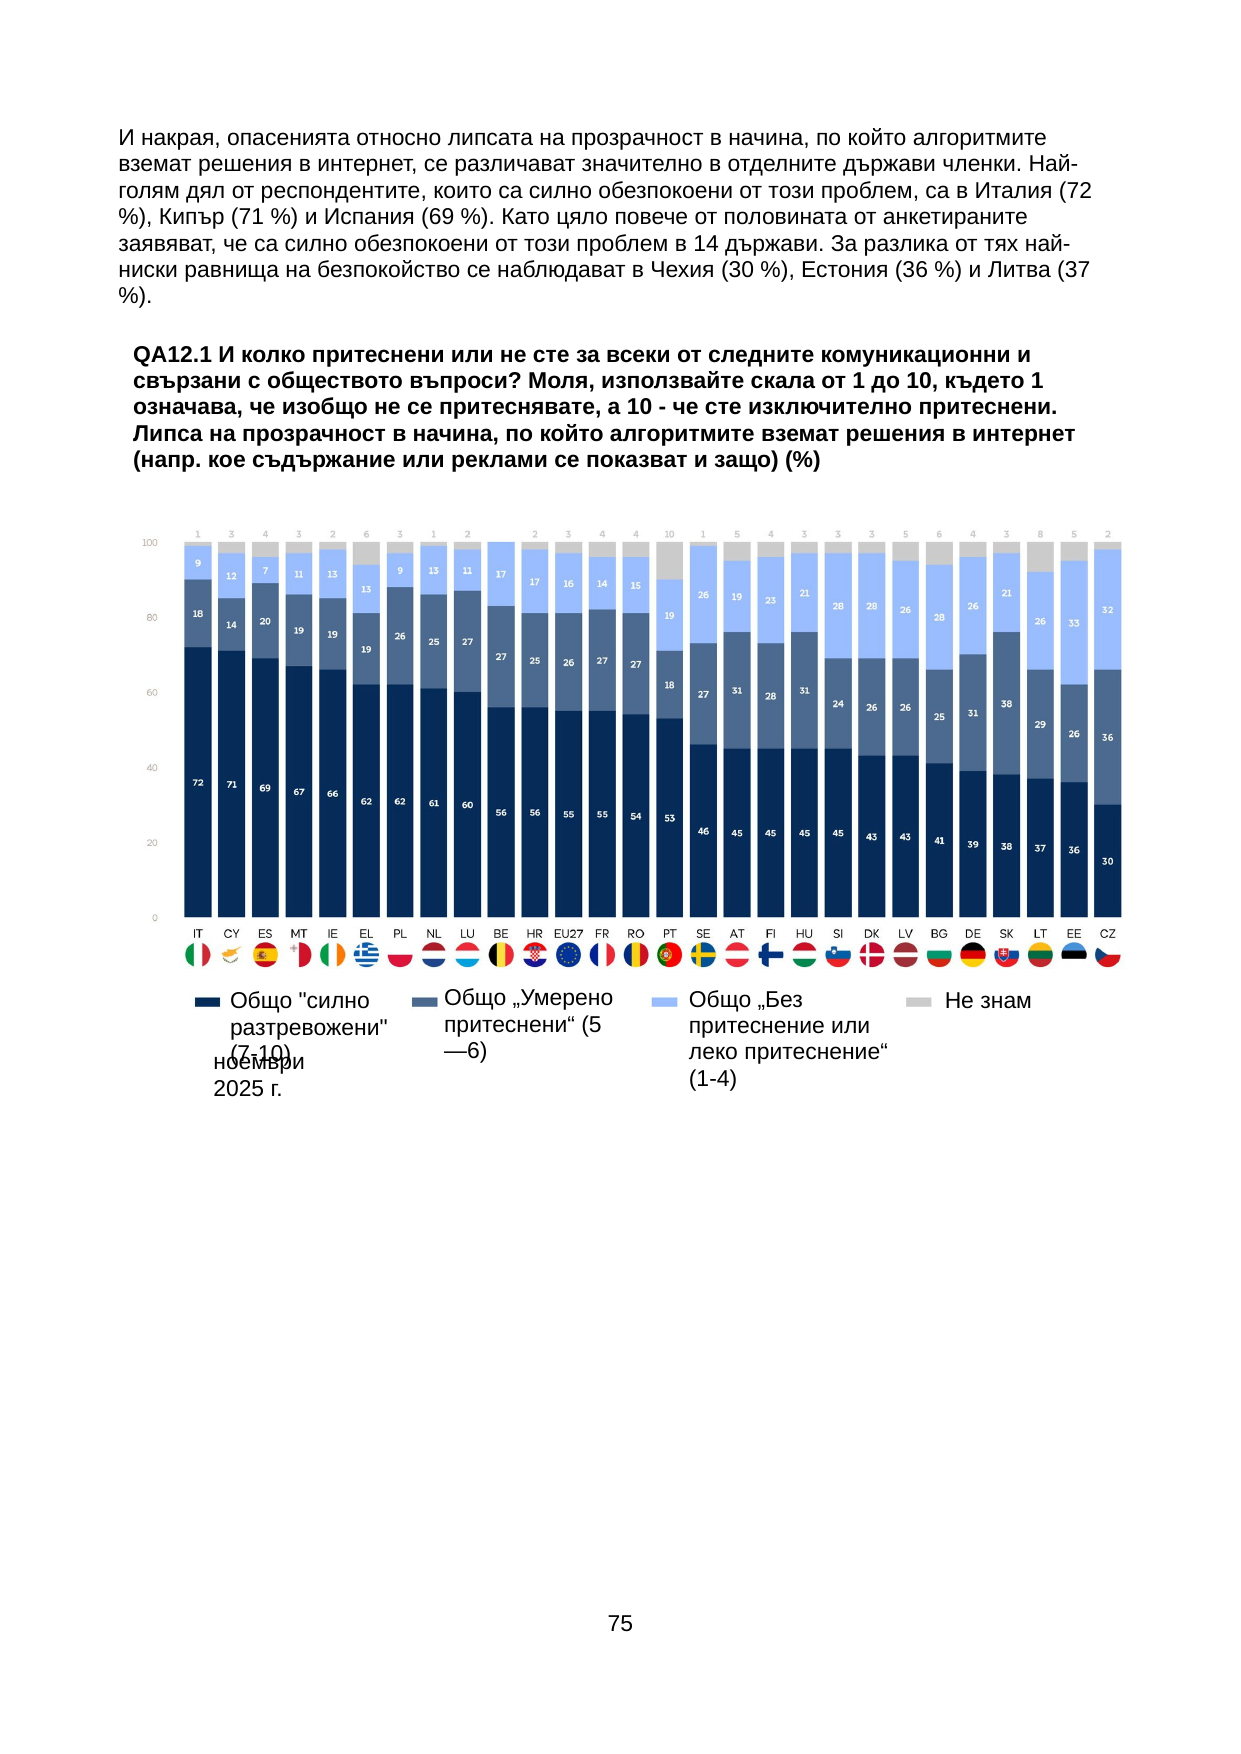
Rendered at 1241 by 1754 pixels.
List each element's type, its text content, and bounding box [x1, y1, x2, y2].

picture [464, 995, 471, 1004]
picture [138, 523, 1128, 971]
text И накрая, опасенията относно липсата на прозрачност в начина, по който алгоритмите вземат решения в интернет, се различават значително в отделните държави членки. Най-голям дял от респондентите, които са силно обезпокоени от този проблем, са в Италия (72 %), Кипър (71 %) и Испания (69 %). Като цяло повече от половината от анкетираните заявяват, че са силно обезпокоени от този проблем в 14 държави. За разлика от тях най-ниски равнища на безпокойство се наблюдават в Чехия (30 %), Естония (36 %) и Литва (37 %). [118, 124, 1122, 308]
picture [187, 988, 936, 1010]
